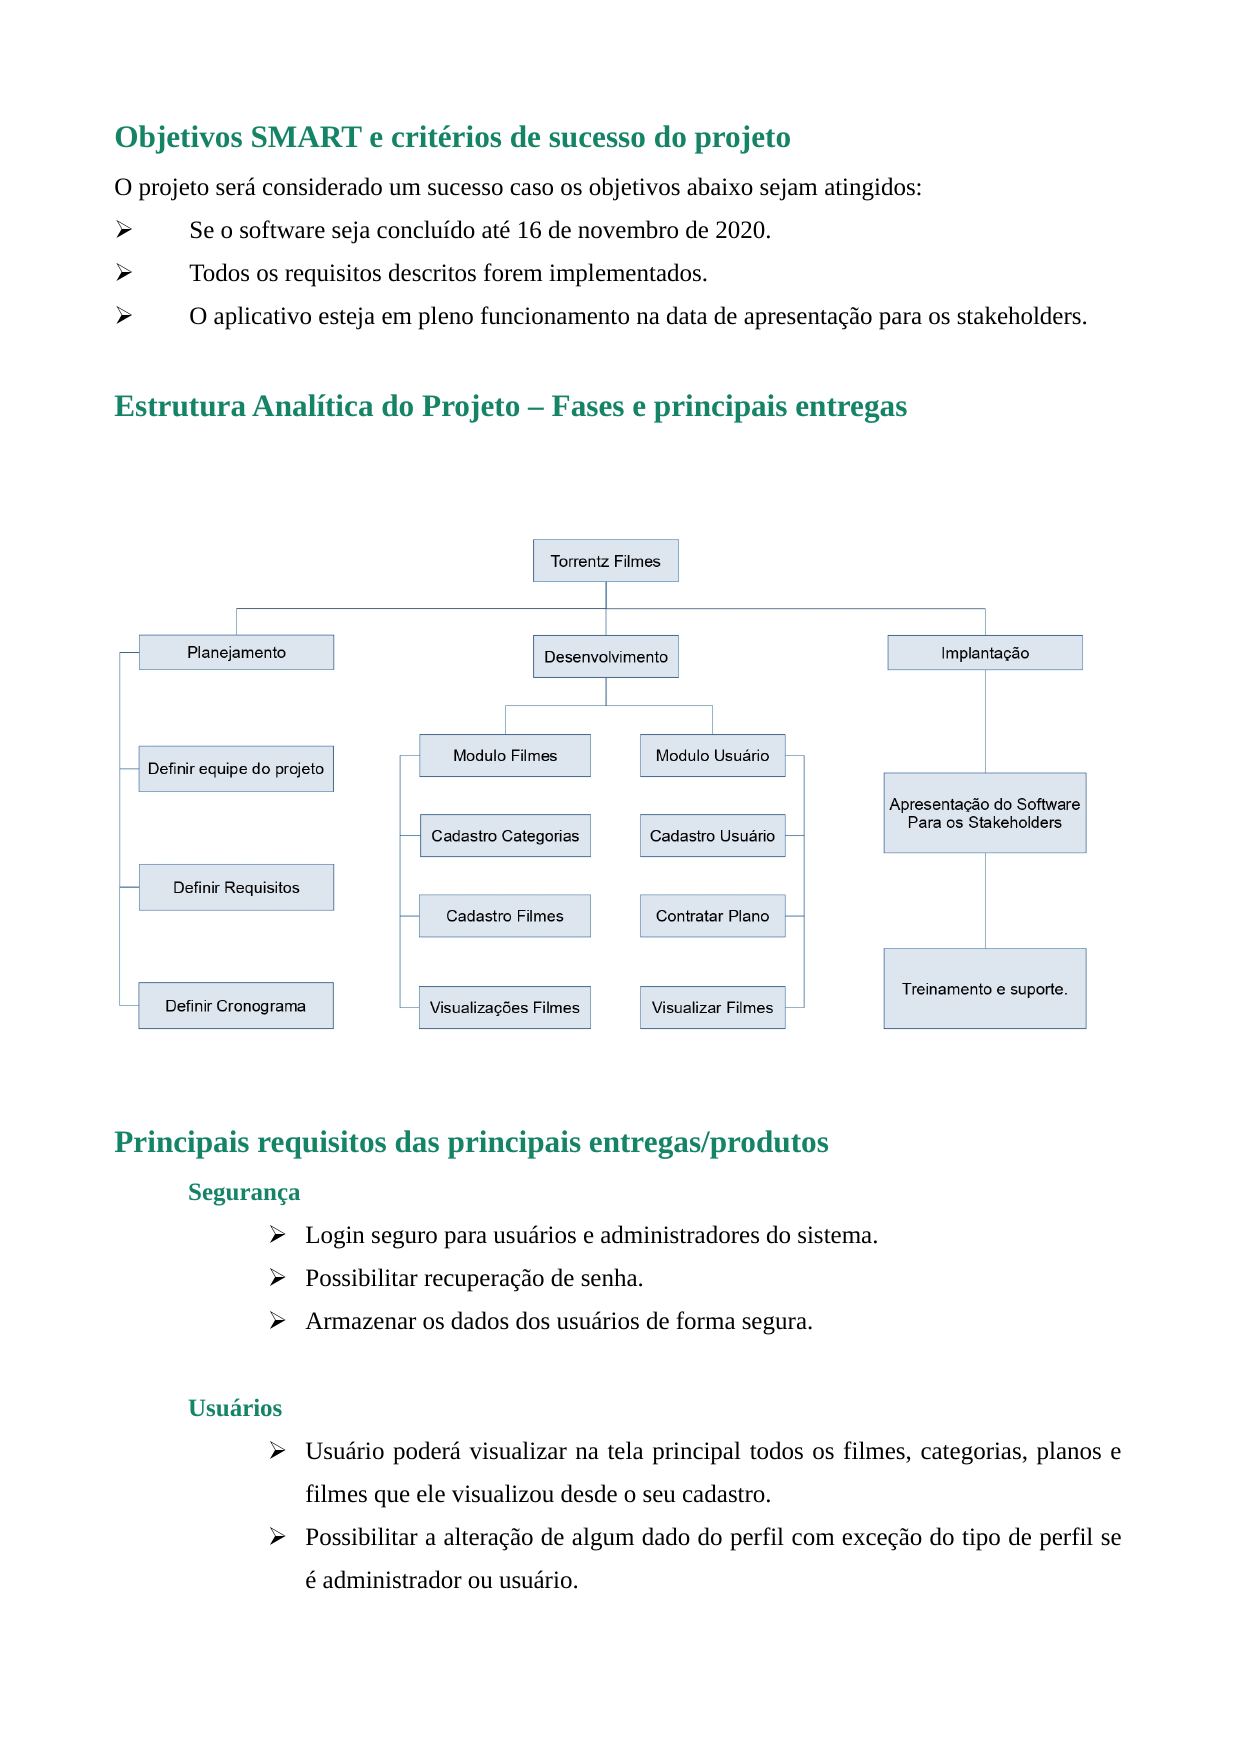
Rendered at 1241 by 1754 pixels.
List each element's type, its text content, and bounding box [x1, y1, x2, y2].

list Possibilitar a alteração de algum dado do perfil com exceção do tipo de perfil se é administrador ou usuário. [268, 1522, 1123, 1594]
list Armazenar os dados dos usuários de forma segura. [268, 1306, 1123, 1335]
picture [103, 524, 1103, 1052]
text Objetivos SMART e critérios de sucesso do projeto [114, 118, 1123, 154]
text O projeto será considerado um sucesso caso os objetivos abaixo sejam atingidos: [114, 172, 1123, 201]
list Todos os requisitos descritos forem implementados. [114, 258, 1123, 287]
text Principais requisitos das principais entregas/produtos [114, 1123, 1123, 1159]
list Login seguro para usuários e administradores do sistema. [268, 1220, 1123, 1249]
list Usuário poderá visualizar na tela principal todos os filmes, categorias, planos e filmes que ele visualizou desde o seu cadastro. [268, 1436, 1123, 1508]
list Possibilitar recuperação de senha. [268, 1263, 1123, 1292]
list Se o software seja concluído até 16 de novembro de 2020. [114, 215, 1123, 244]
text Segurança [114, 1177, 1123, 1206]
text Usuários [114, 1393, 1123, 1421]
list O aplicativo esteja em pleno funcionamento na data de apresentação para os stakeholders. [114, 301, 1123, 330]
text Estrutura Analítica do Projeto – Fases e principais entregas [114, 388, 1123, 423]
